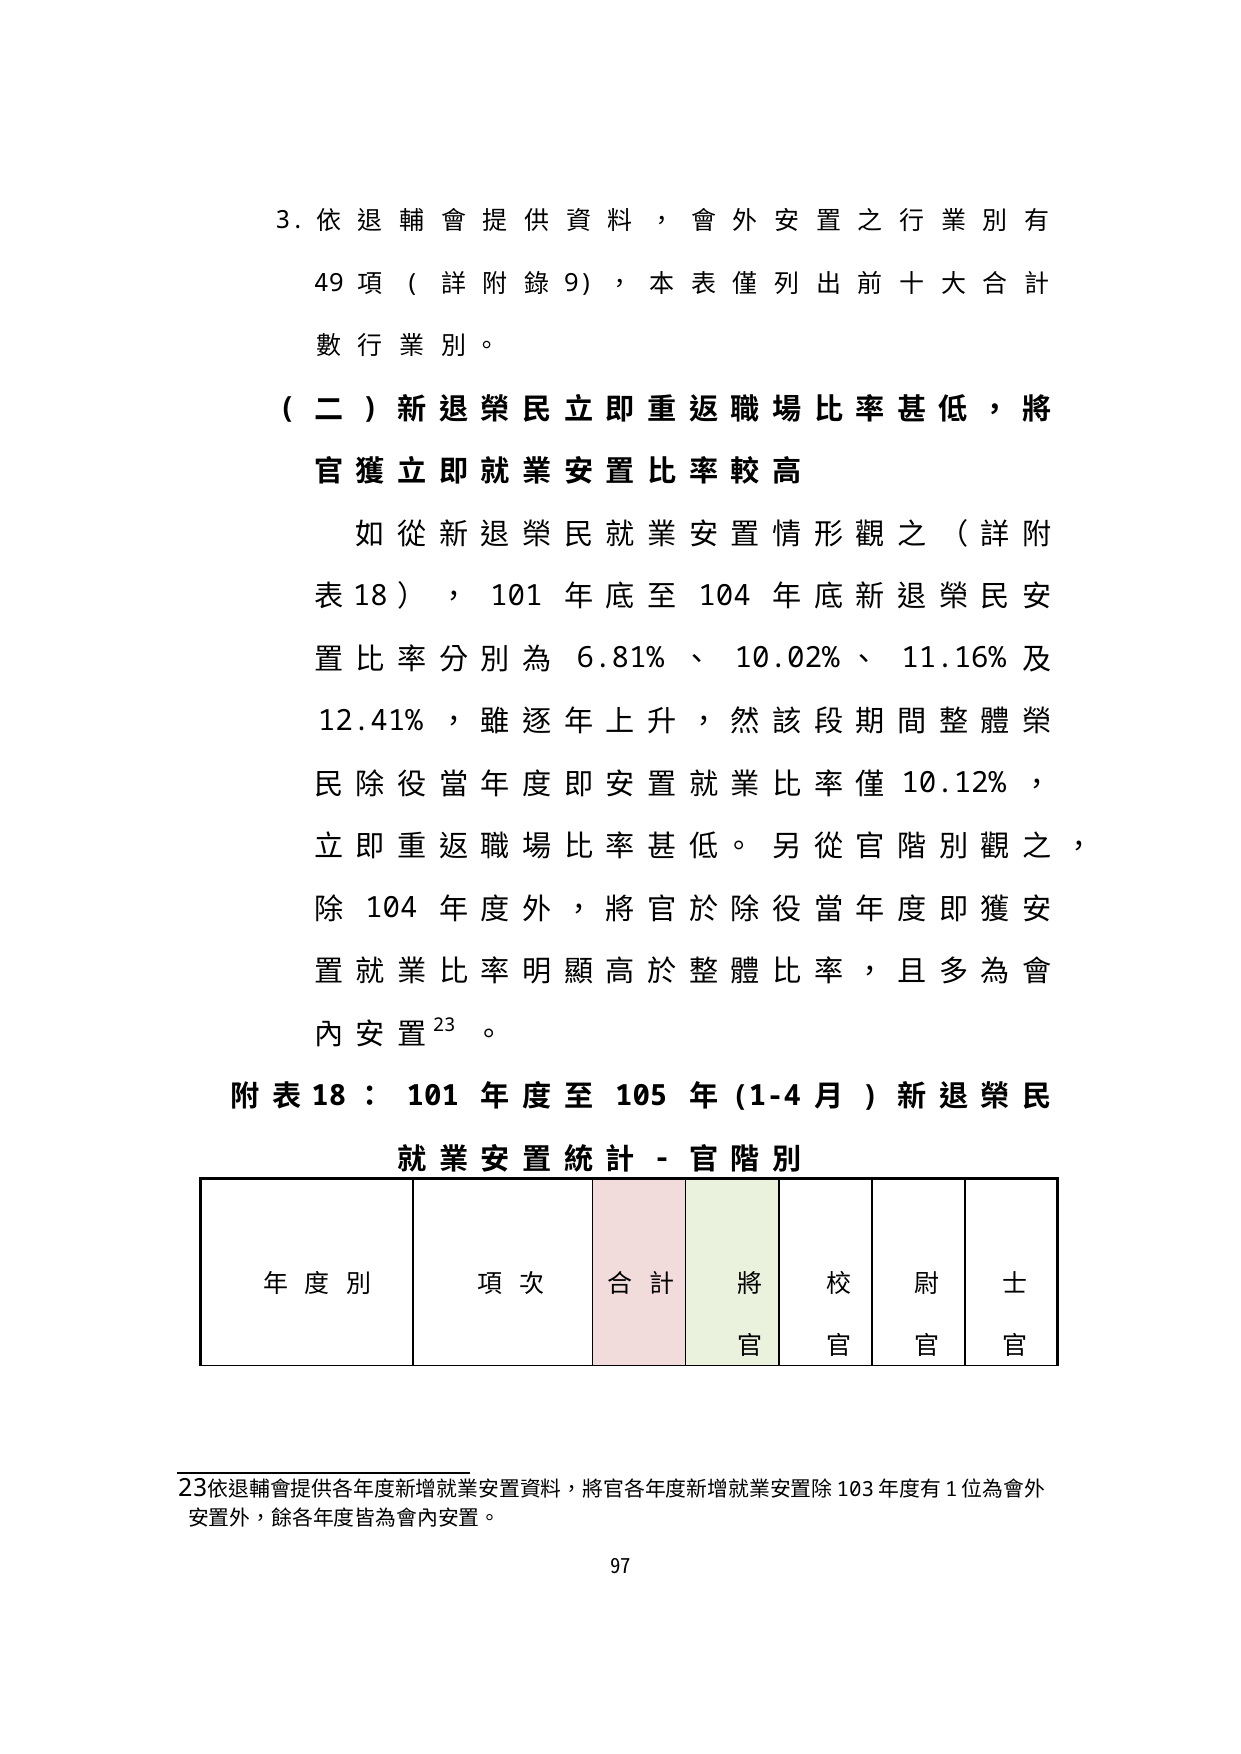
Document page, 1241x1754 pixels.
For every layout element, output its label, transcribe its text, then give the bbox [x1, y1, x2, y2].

text 3.依退輔會提供資料，會外安置之行業別有49項(詳附錄9)，本表僅列出前十大合計數行業別。 [183, 177, 1058, 365]
text 依退輔會提供各年度新增就業安置資料，將官各年度新增就業安置除103年度有1位為會外安置外，餘各年度皆為會內安置。 [177, 1473, 1063, 1532]
table_header 合計 [593, 1180, 685, 1365]
table_header 項次 [414, 1180, 592, 1365]
text (二)新退榮民立即重返職場比率甚低，將官獲立即就業安置比率較高 [242, 365, 1058, 490]
table_header 士官 [966, 1180, 1056, 1365]
table_header 尉官 [873, 1180, 964, 1365]
table_header 校官 [780, 1180, 871, 1365]
table_header 年度別 [202, 1180, 412, 1365]
text 如從新退榮民就業安置情形觀之（詳附表18），101年底至104年底新退榮民安置比率分別為6.81%、10.02%、11.16%及12.41%，雖逐年上升，然該段期間整體榮民除役當年度即安置就業比率僅10.12%，立即重返職場比率甚低。另從官階別觀之，除104年度外，將官於除役當年度即獲安置就業比率明顯高於整體比率，且多為會內安置。 [271, 490, 1058, 1052]
text 附表18：101年度至105年(1-4月)新退榮民就業安置統計-官階別 [197, 1052, 1087, 1177]
table_header 將官 [686, 1180, 778, 1365]
